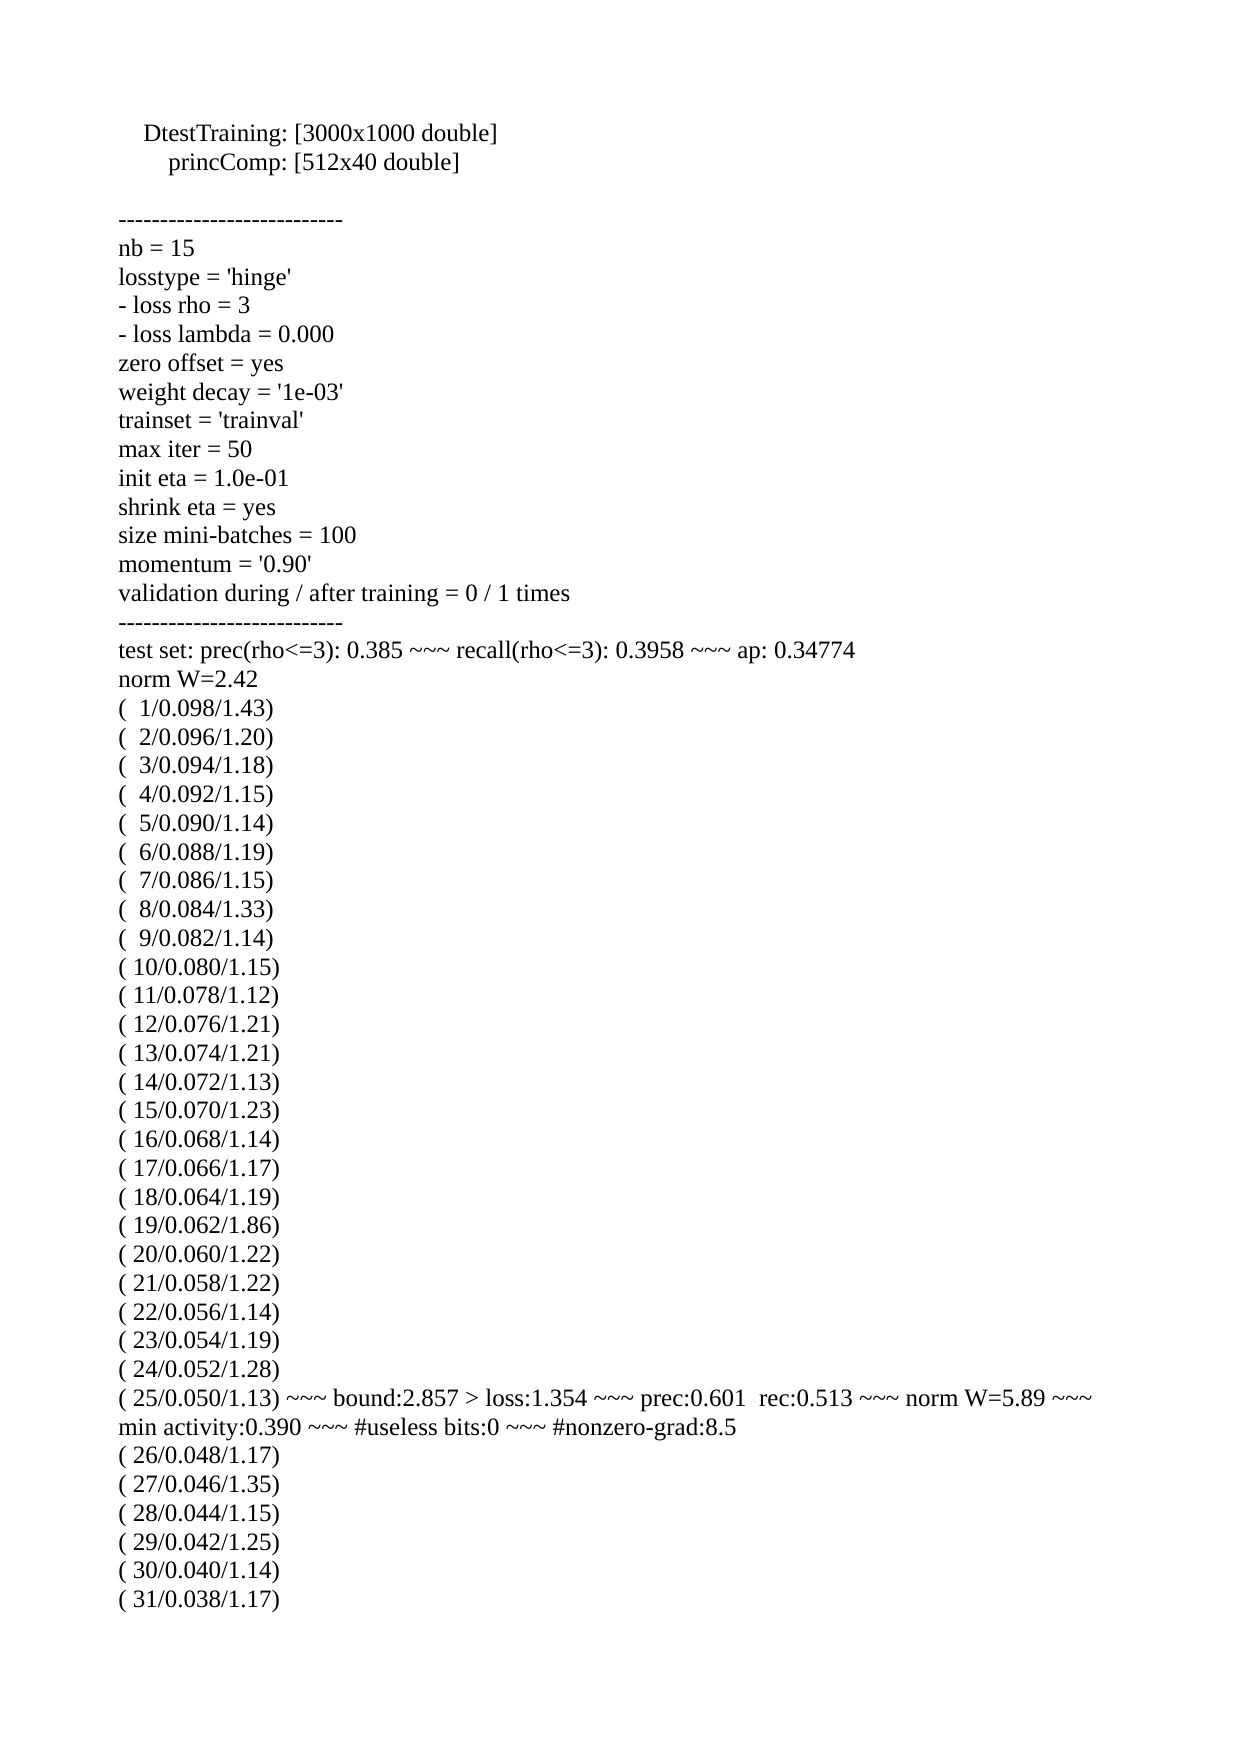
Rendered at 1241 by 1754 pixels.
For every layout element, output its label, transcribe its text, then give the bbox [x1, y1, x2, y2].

text ( 29/0.042/1.25) [118, 1527, 1122, 1556]
text --------------------------- [118, 607, 1122, 636]
text trainset = 'trainval' [118, 406, 1122, 434]
text ( 8/0.084/1.33) [118, 894, 1122, 923]
text weight decay = '1e-03' [118, 377, 1122, 406]
text norm W=2.42 [118, 664, 1122, 693]
text losstype = 'hinge' [118, 262, 1122, 291]
text ( 7/0.086/1.15) [118, 866, 1122, 894]
text ( 21/0.058/1.22) [118, 1268, 1122, 1297]
text ( 24/0.052/1.28) [118, 1354, 1122, 1383]
text ( 12/0.076/1.21) [118, 1009, 1122, 1038]
text nb = 15 [118, 233, 1122, 262]
text ( 19/0.062/1.86) [118, 1211, 1122, 1239]
text ( 1/0.098/1.43) [118, 693, 1122, 722]
text ( 3/0.094/1.18) [118, 751, 1122, 779]
text ( 26/0.048/1.17) [118, 1441, 1122, 1469]
text - loss lambda = 0.000 [118, 319, 1122, 348]
text max iter = 50 [118, 434, 1122, 463]
text validation during / after training = 0 / 1 times [118, 578, 1122, 607]
text ( 20/0.060/1.22) [118, 1239, 1122, 1268]
text ( 11/0.078/1.12) [118, 981, 1122, 1009]
text --------------------------- [118, 204, 1122, 233]
text shrink eta = yes [118, 492, 1122, 521]
text ( 6/0.088/1.19) [118, 837, 1122, 866]
text ( 16/0.068/1.14) [118, 1124, 1122, 1153]
text princComp: [512x40 double] [118, 147, 1122, 176]
text ( 10/0.080/1.15) [118, 952, 1122, 981]
text - loss rho = 3 [118, 291, 1122, 319]
text ( 25/0.050/1.13) ~~~ bound:2.857 > loss:1.354 ~~~ prec:0.601 rec:0.513 ~~~ norm W=5.89 ~~~ min activity:0.390 ~~~ #useless bits:0 ~~~ #nonzero-grad:8.5 [118, 1383, 1122, 1441]
text ( 27/0.046/1.35) [118, 1469, 1122, 1498]
text test set: prec(rho<=3): 0.385 ~~~ recall(rho<=3): 0.3958 ~~~ ap: 0.34774 [118, 636, 1122, 664]
text ( 31/0.038/1.17) [118, 1584, 1122, 1613]
text ( 23/0.054/1.19) [118, 1326, 1122, 1354]
text ( 17/0.066/1.17) [118, 1153, 1122, 1182]
text ( 18/0.064/1.19) [118, 1182, 1122, 1211]
text ( 30/0.040/1.14) [118, 1556, 1122, 1584]
text ( 28/0.044/1.15) [118, 1498, 1122, 1527]
text ( 15/0.070/1.23) [118, 1096, 1122, 1124]
text size mini-batches = 100 [118, 521, 1122, 549]
text zero offset = yes [118, 348, 1122, 377]
text ( 5/0.090/1.14) [118, 808, 1122, 837]
text ( 22/0.056/1.14) [118, 1297, 1122, 1326]
text ( 2/0.096/1.20) [118, 722, 1122, 751]
text ( 9/0.082/1.14) [118, 923, 1122, 952]
text ( 4/0.092/1.15) [118, 779, 1122, 808]
text DtestTraining: [3000x1000 double] [118, 118, 1122, 147]
text momentum = '0.90' [118, 549, 1122, 578]
text ( 14/0.072/1.13) [118, 1067, 1122, 1096]
text ( 13/0.074/1.21) [118, 1038, 1122, 1067]
text init eta = 1.0e-01 [118, 463, 1122, 492]
